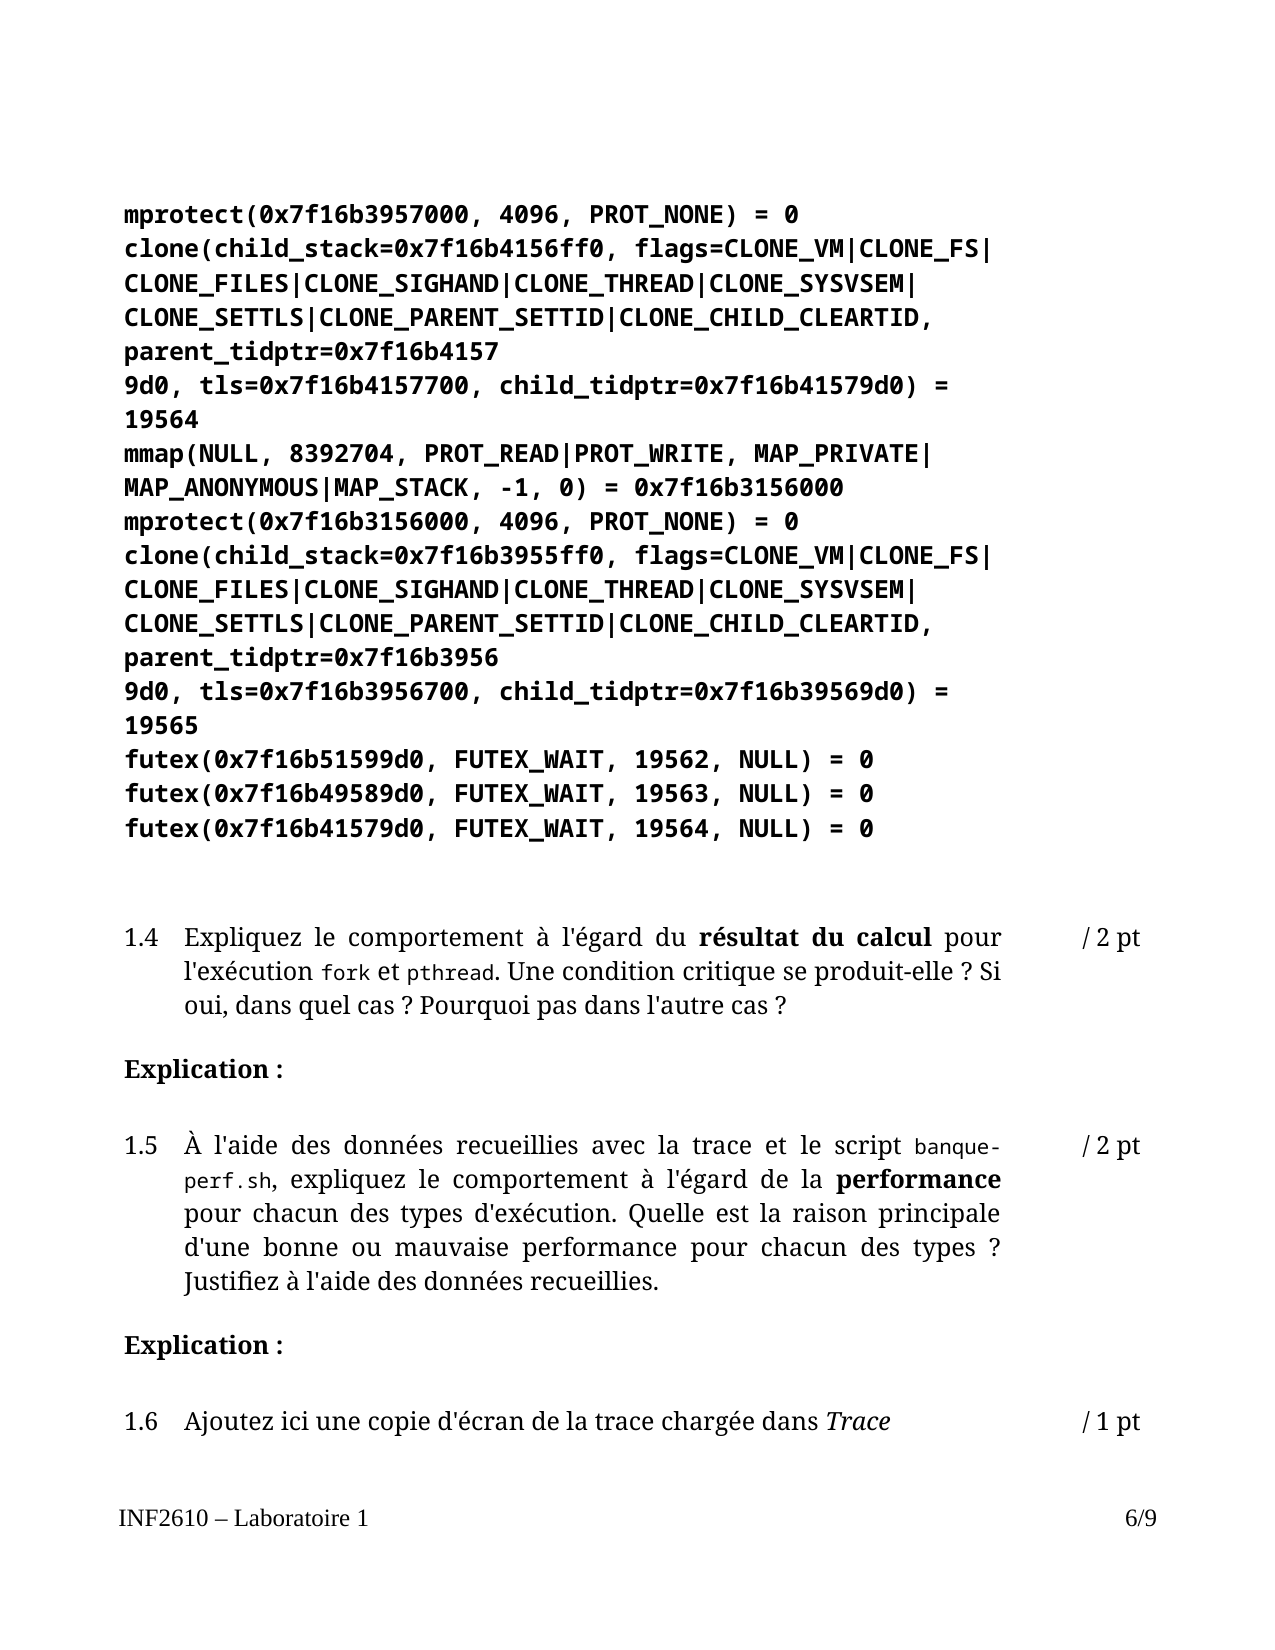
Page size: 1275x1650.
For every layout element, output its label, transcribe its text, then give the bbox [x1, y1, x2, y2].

table_cell mprotect(0x7f16b3957000, 4096, PROT_NONE) = 0 clone(child_stack=0x7f16b4156ff0, flags=CLONE_VM|CLONE_FS|CLONE_FILES|CLONE_SIGHAND|CLONE_THREAD|CLONE_SYSVSEM|CLONE_SETTLS|CLONE_PARENT_SETTID|CLONE_CHILD_CLEARTID, parent_tidptr=0x7f16b4157 9d0, tls=0x7f16b4157700, child_tidptr=0x7f16b41579d0) = 19564 mmap(NULL, 8392704, PROT_READ|PROT_WRITE, MAP_PRIVATE|MAP_ANONYMOUS|MAP_STACK, -1, 0) = 0x7f16b3156000 mprotect(0x7f16b3156000, 4096, PROT_NONE) = 0 clone(child_stack=0x7f16b3955ff0, flags=CLONE_VM|CLONE_FS|CLONE_FILES|CLONE_SIGHAND|CLONE_THREAD|CLONE_SYSVSEM|CLONE_SETTLS|CLONE_PARENT_SETTID|CLONE_CHILD_CLEARTID, parent_tidptr=0x7f16b3956 9d0, tls=0x7f16b3956700, child_tidptr=0x7f16b39569d0) = 19565 futex(0x7f16b51599d0, FUTEX_WAIT, 19562, NULL) = 0 futex(0x7f16b49589d0, FUTEX_WAIT, 19563, NULL) = 0 futex(0x7f16b41579d0, FUTEX_WAIT, 19564, NULL) = 0 [118, 176, 1007, 899]
table_cell / 2 pt [1077, 1107, 1155, 1383]
table_cell Ajoutez ici une copie d'écran de la trace chargée dans Trace [118, 1383, 1007, 1458]
table_cell À l'aide des données recueillies avec la trace et le script banque-perf.sh, expliquez le comportement à l'égard de la performance pour chacun des types d'exécution. Quelle est la raison principale d'une bonne ou mauvaise performance pour chacun des types ? Justifiez à l'aide des données recueillies. Explication : [118, 1107, 1007, 1383]
table_cell [1077, 176, 1155, 899]
table_cell / 1 pt [1077, 1383, 1155, 1458]
table_cell [1008, 1107, 1077, 1383]
table_cell [1008, 1383, 1077, 1458]
table_cell / 2 pt [1077, 899, 1155, 1107]
table_cell Expliquez le comportement à l'égard du résultat du calcul pour l'exécution fork et pthread. Une condition critique se produit-elle ? Si oui, dans quel cas ? Pourquoi pas dans l'autre cas ? Explication : [118, 899, 1007, 1107]
table_cell [1008, 176, 1077, 899]
table_cell [1008, 899, 1077, 1107]
